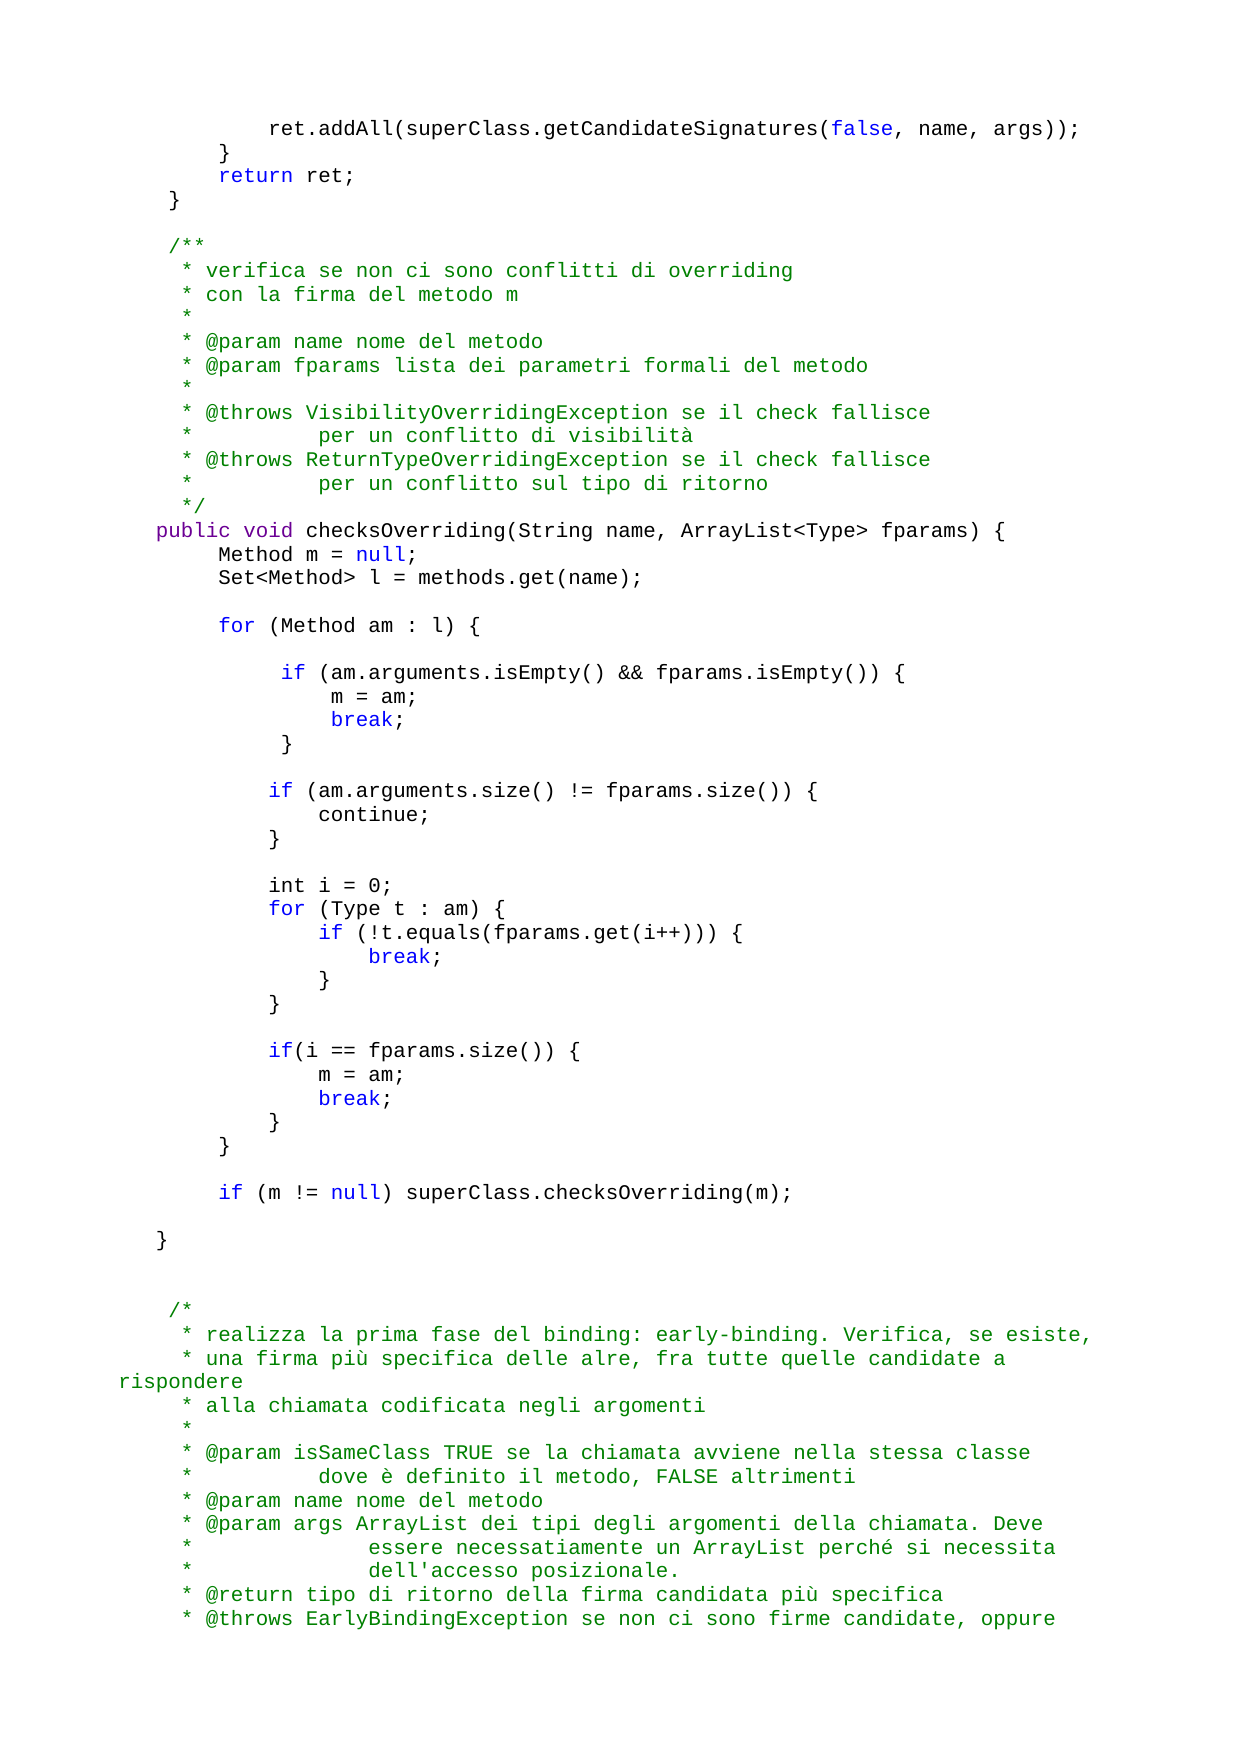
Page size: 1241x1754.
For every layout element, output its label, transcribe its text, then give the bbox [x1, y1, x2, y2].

text */ [118, 496, 1123, 520]
text * [118, 1419, 1123, 1442]
text break; [118, 1088, 1123, 1111]
text int i = 0; [118, 875, 1123, 898]
text /** [118, 236, 1123, 260]
text } [118, 993, 1123, 1017]
text ret.addAll(superClass.getCandidateSignatures(false, name, args)); [118, 118, 1123, 142]
text public void checksOverriding(String name, ArrayList<Type> fparams) { [118, 520, 1123, 544]
text } [118, 969, 1123, 993]
text } [118, 1135, 1123, 1158]
text * @throws ReturnTypeOverridingException se il check fallisce [118, 449, 1123, 473]
text return ret; [118, 165, 1123, 189]
text * @return tipo di ritorno della firma candidata più specifica [118, 1584, 1123, 1608]
text if (am.arguments.isEmpty() && fparams.isEmpty()) { [118, 662, 1123, 686]
text * @param fparams lista dei parametri formali del metodo [118, 354, 1123, 378]
text * @param args ArrayList dei tipi degli argomenti della chiamata. Deve [118, 1513, 1123, 1537]
text if (!t.equals(fparams.get(i++))) { [118, 922, 1123, 946]
text if (m != null) superClass.checksOverriding(m); [118, 1182, 1123, 1206]
text * essere necessatiamente un ArrayList perché si necessita [118, 1537, 1123, 1561]
text } [118, 189, 1123, 213]
text * @param isSameClass TRUE se la chiamata avviene nella stessa classe [118, 1442, 1123, 1466]
text * per un conflitto di visibilità [118, 426, 1123, 449]
text m = am; [118, 1064, 1123, 1088]
text * per un conflitto sul tipo di ritorno [118, 473, 1123, 496]
text * una firma più specifica delle alre, fra tutte quelle candidate a rispondere [118, 1348, 1123, 1395]
text * [118, 307, 1123, 331]
text * alla chiamata codificata negli argomenti [118, 1395, 1123, 1419]
text break; [118, 709, 1123, 733]
text } [118, 733, 1123, 757]
text m = am; [118, 686, 1123, 709]
text continue; [118, 804, 1123, 827]
text * dell'accesso posizionale. [118, 1561, 1123, 1584]
text * @param name nome del metodo [118, 331, 1123, 354]
text * realizza la prima fase del binding: early-binding. Verifica, se esiste, [118, 1324, 1123, 1348]
text * verifica se non ci sono conflitti di overriding [118, 260, 1123, 284]
text if (am.arguments.size() != fparams.size()) { [118, 780, 1123, 804]
text } [118, 1111, 1123, 1135]
text } [118, 1229, 1123, 1253]
text * @throws VisibilityOverridingException se il check fallisce [118, 402, 1123, 426]
text * [118, 378, 1123, 402]
text * @param name nome del metodo [118, 1489, 1123, 1513]
text for (Type t : am) { [118, 898, 1123, 922]
text break; [118, 946, 1123, 969]
text * @throws EarlyBindingException se non ci sono firme candidate, oppure [118, 1608, 1123, 1631]
text for (Method am : l) { [118, 615, 1123, 638]
text Method m = null; [118, 544, 1123, 567]
text if(i == fparams.size()) { [118, 1040, 1123, 1064]
text /* [118, 1300, 1123, 1324]
text } [118, 142, 1123, 165]
text * dove è definito il metodo, FALSE altrimenti [118, 1466, 1123, 1489]
text * con la firma del metodo m [118, 284, 1123, 307]
text } [118, 827, 1123, 851]
text Set<Method> l = methods.get(name); [118, 567, 1123, 591]
